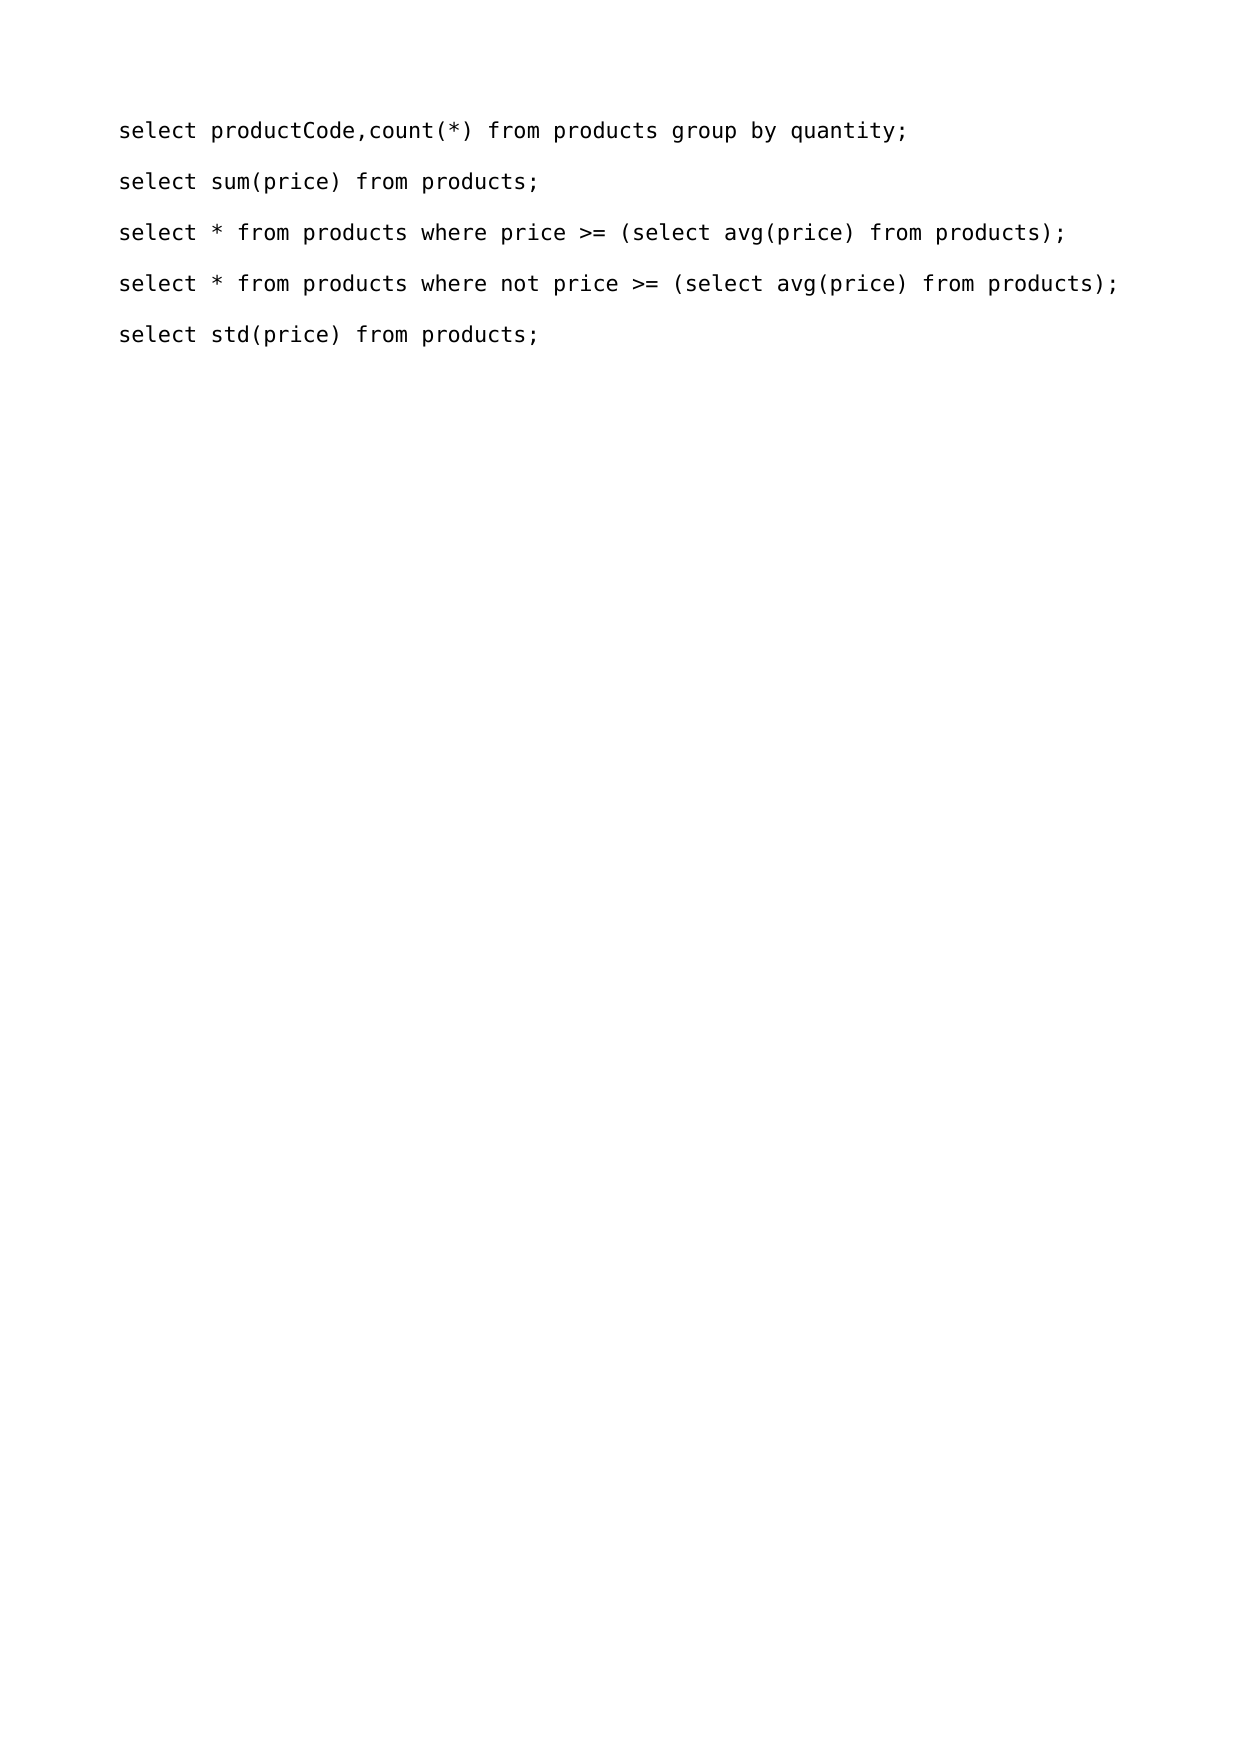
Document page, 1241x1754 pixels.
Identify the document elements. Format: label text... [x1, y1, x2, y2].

text select sum(price) from products; [118, 169, 1122, 195]
text select * from products where not price >= (select avg(price) from products); [118, 271, 1122, 297]
text select * from products where price >= (select avg(price) from products); [118, 220, 1122, 246]
text select std(price) from products; [118, 322, 1122, 348]
text select productCode,count(*) from products group by quantity; [118, 118, 1122, 144]
